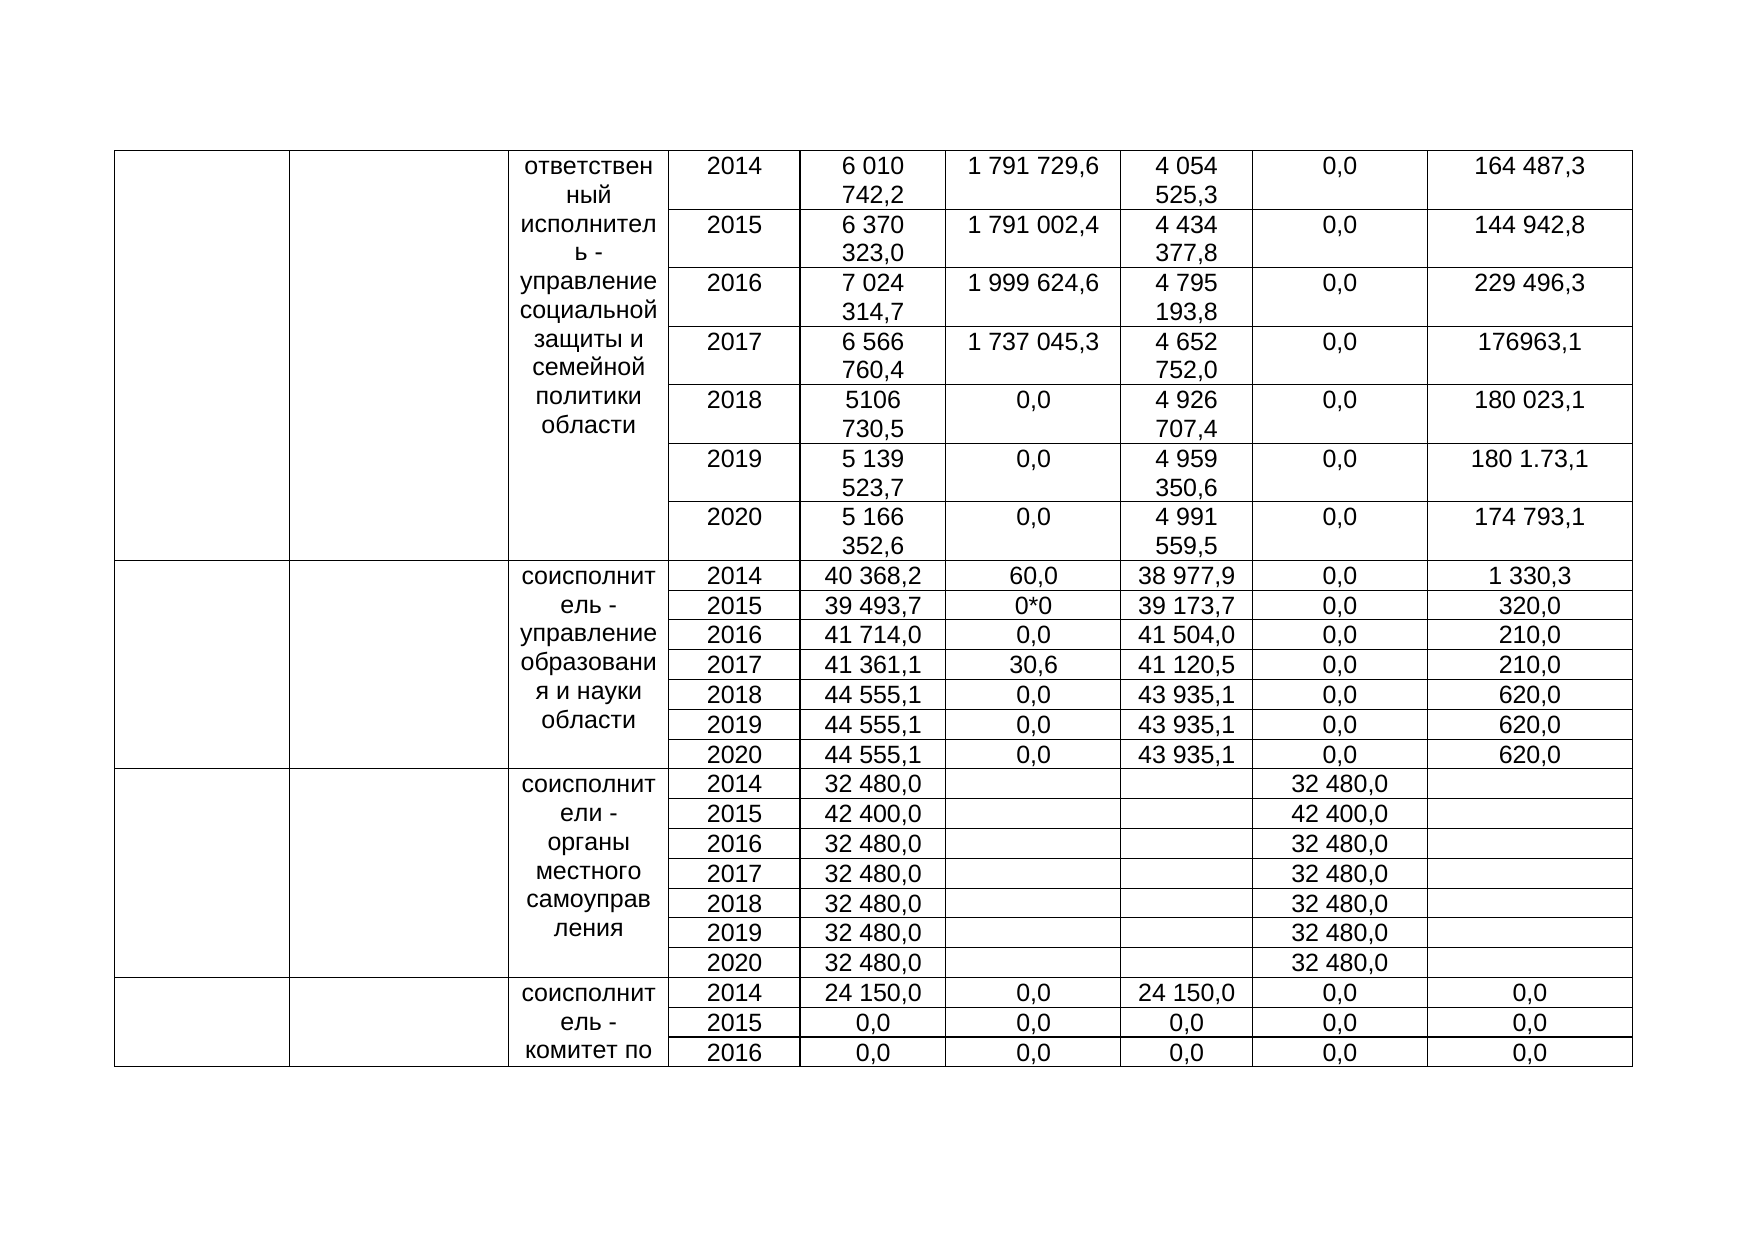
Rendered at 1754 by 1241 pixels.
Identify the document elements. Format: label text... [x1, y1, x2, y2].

table_cell 0,0 [1253, 210, 1427, 267]
table_cell 39 493,7 [801, 591, 945, 619]
table_cell 0,0 [946, 978, 1120, 1007]
table_cell 0,0 [1253, 710, 1427, 738]
table_cell 0,0 [1428, 1008, 1632, 1036]
table_cell 1 791 002,4 [946, 210, 1120, 267]
table_cell 0,0 [1253, 1008, 1427, 1036]
table_cell 32 480,0 [801, 829, 945, 858]
table_cell 40 368,2 [801, 561, 945, 589]
table_cell [290, 769, 508, 977]
table_cell 0,0 [1253, 620, 1427, 649]
table_cell 7 024 314,7 [801, 268, 945, 326]
table_cell 2014 [669, 978, 799, 1007]
table_cell 44 555,1 [801, 680, 945, 709]
table_cell 2018 [669, 385, 799, 443]
table_cell 32 480,0 [801, 859, 945, 887]
table_cell [1121, 799, 1252, 828]
table_cell 0,0 [1121, 1038, 1252, 1066]
table_cell 4 652 752,0 [1121, 327, 1252, 384]
table_cell 4 959 350,6 [1121, 444, 1252, 501]
table_cell 0,0 [1253, 650, 1427, 679]
table_cell [1428, 918, 1632, 947]
table_cell 1 330,3 [1428, 561, 1632, 589]
table_cell 2014 [669, 769, 799, 798]
table_cell 164 487,3 [1428, 151, 1632, 208]
table_cell 2020 [669, 948, 799, 977]
table_cell 176963,1 [1428, 327, 1632, 384]
table_cell 0,0 [1428, 1038, 1632, 1066]
table_cell 0,0 [946, 620, 1120, 649]
table_cell 24 150,0 [801, 978, 945, 1007]
table_cell 144 942,8 [1428, 210, 1632, 267]
table_cell 229 496,3 [1428, 268, 1632, 326]
table_cell 1 791 729,6 [946, 151, 1120, 208]
table_cell 38 977,9 [1121, 561, 1252, 589]
table_cell [1121, 769, 1252, 798]
table_cell [1121, 829, 1252, 858]
table_cell 2017 [669, 327, 799, 384]
table_cell 32 480,0 [1253, 948, 1427, 977]
table_cell [115, 561, 289, 768]
table_cell 2015 [669, 1008, 799, 1036]
table_cell 174 793,1 [1428, 502, 1632, 560]
table_cell 42 400,0 [1253, 799, 1427, 828]
table_cell 32 480,0 [801, 889, 945, 917]
table_cell 1 737 045,3 [946, 327, 1120, 384]
table_cell 4 434 377,8 [1121, 210, 1252, 267]
table_cell [1428, 859, 1632, 887]
table_cell 2020 [669, 740, 799, 768]
table_cell [946, 829, 1120, 858]
table_cell 6 010 742,2 [801, 151, 945, 208]
table_cell 30,6 [946, 650, 1120, 679]
table_cell 41 120,5 [1121, 650, 1252, 679]
table_cell 5 139 523,7 [801, 444, 945, 501]
table_cell 2017 [669, 650, 799, 679]
table_cell 0,0 [946, 740, 1120, 768]
table_cell 0,0 [1253, 268, 1427, 326]
table_cell [1428, 769, 1632, 798]
table_cell 4 054 525,3 [1121, 151, 1252, 208]
table_cell [290, 978, 508, 1066]
table_cell 6 566 760,4 [801, 327, 945, 384]
table_cell [115, 978, 289, 1066]
table_cell 32 480,0 [801, 918, 945, 947]
table_cell 180 1.73,1 [1428, 444, 1632, 501]
table_cell 6 370 323,0 [801, 210, 945, 267]
table_cell [946, 948, 1120, 977]
table_cell 1 999 624,6 [946, 268, 1120, 326]
table_cell 32 480,0 [1253, 889, 1427, 917]
table_cell 2019 [669, 444, 799, 501]
table_cell [1428, 829, 1632, 858]
table_cell [946, 918, 1120, 947]
table_cell 2015 [669, 799, 799, 828]
table_cell [115, 769, 289, 977]
table_cell 0,0 [946, 710, 1120, 738]
table_cell 0,0 [1253, 978, 1427, 1007]
table_cell [290, 151, 508, 560]
table_cell 32 480,0 [1253, 769, 1427, 798]
table_cell 0,0 [1253, 327, 1427, 384]
table_cell 210,0 [1428, 620, 1632, 649]
table_cell 0,0 [946, 680, 1120, 709]
table_cell 2016 [669, 268, 799, 326]
table_cell 0,0 [946, 502, 1120, 560]
table_cell 32 480,0 [801, 948, 945, 977]
table_cell 2018 [669, 680, 799, 709]
table_cell [1121, 889, 1252, 917]
table_cell 180 023,1 [1428, 385, 1632, 443]
table_cell 32 480,0 [1253, 918, 1427, 947]
table_cell соисполнитель - управление образования и науки области [509, 561, 668, 768]
table_cell 32 480,0 [1253, 859, 1427, 887]
table_cell соисполнители - органы местного самоуправления [509, 769, 668, 977]
table_cell 4 795 193,8 [1121, 268, 1252, 326]
table_cell 0*0 [946, 591, 1120, 619]
table_cell 4 991 559,5 [1121, 502, 1252, 560]
table_cell [946, 859, 1120, 887]
table_cell 2016 [669, 620, 799, 649]
table_cell 5 166 352,6 [801, 502, 945, 560]
table_cell 0,0 [946, 1008, 1120, 1036]
table_cell 2017 [669, 859, 799, 887]
table_cell 0,0 [1121, 1008, 1252, 1036]
table_cell 0,0 [1253, 740, 1427, 768]
table_cell соисполнитель - комитет по [509, 978, 668, 1066]
table_cell 2014 [669, 561, 799, 589]
table_cell 41 504,0 [1121, 620, 1252, 649]
table_cell 210,0 [1428, 650, 1632, 679]
table_cell [946, 889, 1120, 917]
table_cell 0,0 [1253, 1038, 1427, 1066]
table_cell 0,0 [1253, 591, 1427, 619]
table_cell 0,0 [1253, 444, 1427, 501]
table_cell [1428, 889, 1632, 917]
table_cell 0,0 [946, 444, 1120, 501]
table_cell 2016 [669, 829, 799, 858]
table_cell 620,0 [1428, 710, 1632, 738]
table_cell 2015 [669, 210, 799, 267]
table_cell 2020 [669, 502, 799, 560]
table_cell 43 935,1 [1121, 680, 1252, 709]
table_cell 60,0 [946, 561, 1120, 589]
table_cell 0,0 [801, 1038, 945, 1066]
table_cell [1121, 918, 1252, 947]
table_cell 4 926 707,4 [1121, 385, 1252, 443]
table_cell 43 935,1 [1121, 740, 1252, 768]
table_cell 39 173,7 [1121, 591, 1252, 619]
table_cell 2015 [669, 591, 799, 619]
table_cell 41 361,1 [801, 650, 945, 679]
table_cell [1121, 859, 1252, 887]
table_cell 41 714,0 [801, 620, 945, 649]
table_cell 0,0 [946, 385, 1120, 443]
table_cell 320,0 [1428, 591, 1632, 619]
table_cell 2014 [669, 151, 799, 208]
table_cell [115, 151, 289, 560]
table_cell 0,0 [1253, 385, 1427, 443]
table_cell 620,0 [1428, 680, 1632, 709]
table_cell [290, 561, 508, 768]
table_cell 0,0 [946, 1038, 1120, 1066]
table_cell 0,0 [1253, 151, 1427, 208]
table_cell [1428, 948, 1632, 977]
table_cell [1428, 799, 1632, 828]
table_cell 620,0 [1428, 740, 1632, 768]
table_cell [946, 769, 1120, 798]
table_cell 2018 [669, 889, 799, 917]
table_cell [946, 799, 1120, 828]
table_cell 32 480,0 [801, 769, 945, 798]
table_cell 44 555,1 [801, 710, 945, 738]
table_cell 32 480,0 [1253, 829, 1427, 858]
table_cell 0,0 [1253, 680, 1427, 709]
table_cell 24 150,0 [1121, 978, 1252, 1007]
table_cell 2019 [669, 918, 799, 947]
table_cell 2016 [669, 1038, 799, 1066]
table_cell 0,0 [1428, 978, 1632, 1007]
table_cell 43 935,1 [1121, 710, 1252, 738]
table_cell 42 400,0 [801, 799, 945, 828]
table_cell 0,0 [801, 1008, 945, 1036]
table_cell ответственный исполнитель - управление социальной защиты и семейной политики области [509, 151, 668, 560]
table_cell 44 555,1 [801, 740, 945, 768]
table_cell 0,0 [1253, 502, 1427, 560]
table_cell 0,0 [1253, 561, 1427, 589]
table_cell 2019 [669, 710, 799, 738]
table_cell [1121, 948, 1252, 977]
table_cell 5106 730,5 [801, 385, 945, 443]
